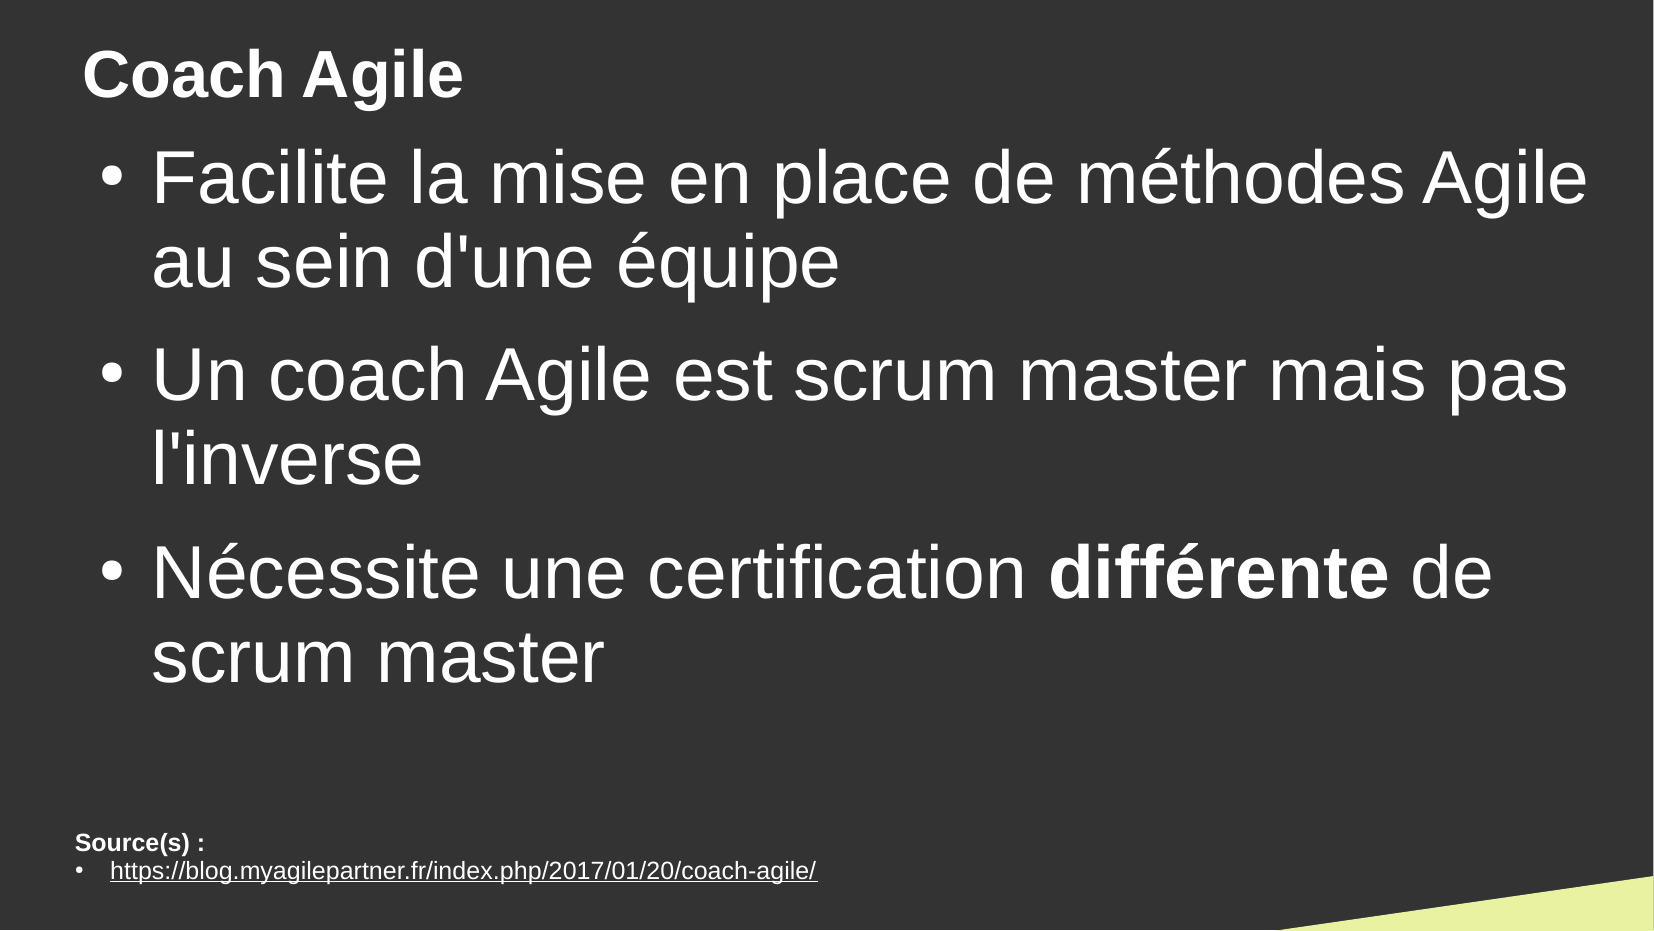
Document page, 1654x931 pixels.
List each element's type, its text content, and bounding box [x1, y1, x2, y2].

title Coach Agile [82, 37, 1571, 122]
text_box Source(s) : https://blog.myagilepartner.fr/index.php/2017/01/20/coach-agile/ [60, 821, 1546, 921]
list Facilite la mise en place de méthodes Agile au sein d'une équipe Un coach Agile est scrum master mais pas l'inverse Nécessite une certification différente de scrum master [80, 135, 1620, 777]
text_box [1272, 875, 1654, 931]
